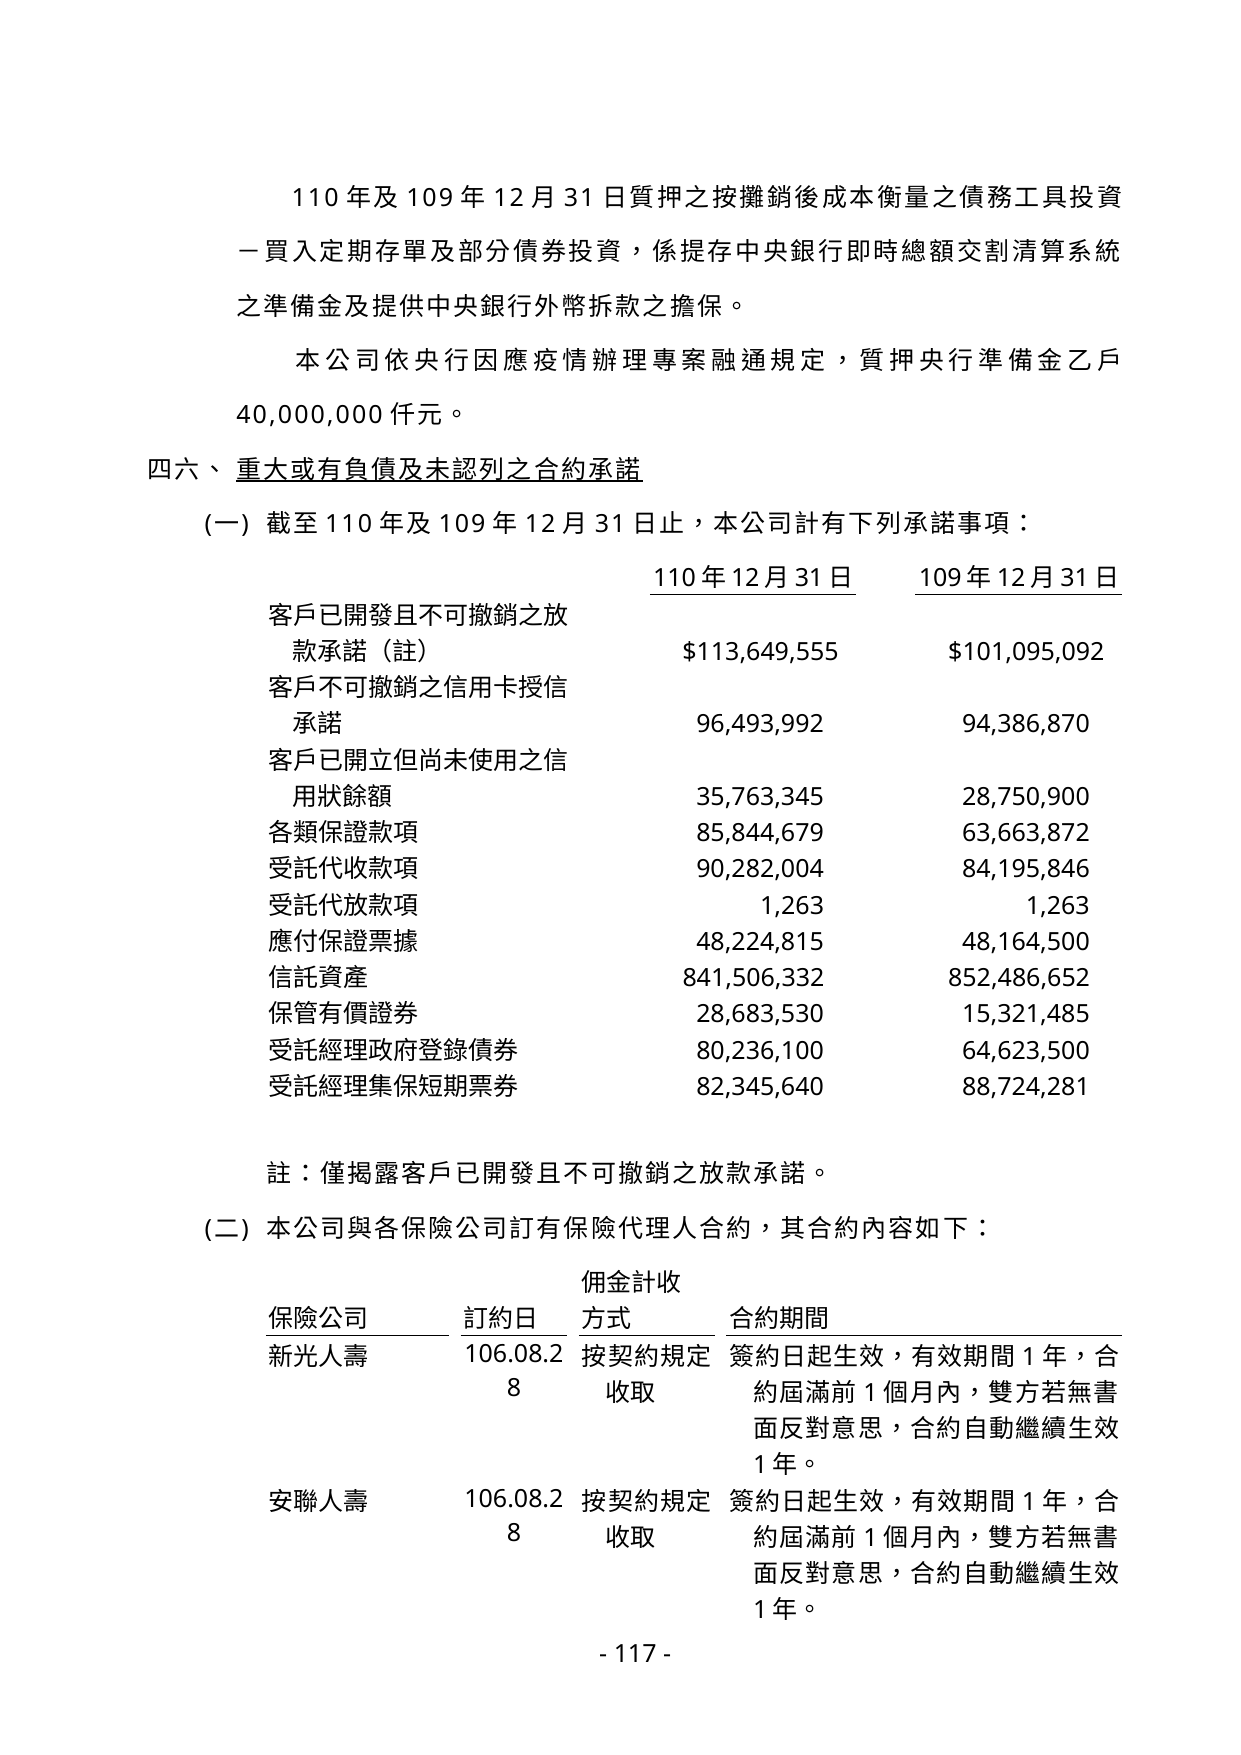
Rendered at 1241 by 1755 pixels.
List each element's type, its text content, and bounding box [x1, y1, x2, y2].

table_cell 80,236,100 [650, 1030, 856, 1066]
table_cell 各類保證款項 [266, 813, 591, 849]
table_cell 94,386,870 [915, 668, 1122, 740]
table_cell [856, 958, 915, 994]
table_cell [591, 885, 650, 921]
table_header 110年12月31日 [650, 558, 856, 594]
table_cell 1,263 [650, 885, 856, 921]
table_cell 841,506,332 [650, 958, 856, 994]
table_header [567, 1263, 579, 1335]
table_cell 新光人壽 [266, 1336, 449, 1481]
table_cell 88,724,281 [915, 1066, 1122, 1103]
text 110年及109年12月31日質押之按攤銷後成本衡量之債務工具投資－買入定期存單及部分債券投資，係提存中央銀行即時總額交割清算系統之準備金及提供中央銀行外幣拆款之擔保。 [236, 177, 1122, 322]
table_header 訂約日 [461, 1263, 567, 1335]
table_cell [591, 958, 650, 994]
table_header 保險公司 [266, 1263, 449, 1335]
table_cell 簽約日起生效，有效期間1年，合約屆滿前1個月內，雙方若無書面反對意思，合約自動繼續生效1年。 [726, 1481, 1122, 1626]
table_cell 保管有價證券 [266, 994, 591, 1030]
table_cell [856, 849, 915, 885]
table_cell $ 113,649,555 [650, 595, 856, 668]
table_cell 64,623,500 [915, 1030, 1122, 1066]
table_cell 信託資產 [266, 958, 591, 994]
text 本公司依央行因應疫情辦理專案融通規定，質押央行準備金乙戶40,000,000仟元。 [236, 340, 1122, 431]
table_cell [567, 1335, 579, 1481]
table_cell 28,750,900 [915, 740, 1122, 813]
table_cell 852,486,652 [915, 958, 1122, 994]
table_header 合約期間 [726, 1263, 1122, 1335]
table_cell 63,663,872 [915, 813, 1122, 849]
table_header 109年12月31日 [915, 558, 1122, 594]
table_cell $ 101,095,092 [915, 595, 1122, 668]
table_cell 48,224,815 [650, 921, 856, 958]
table_cell [591, 849, 650, 885]
text (二) 本公司與各保險公司訂有保險代理人合約，其合約內容如下： [177, 1208, 1122, 1244]
table_cell 客戶已開發且不可撤銷之放款承諾（註） [266, 594, 591, 668]
table_cell 受託代收款項 [266, 849, 591, 885]
table_cell [856, 594, 915, 668]
table_header 佣金計收 方式 [579, 1263, 714, 1335]
table_cell 應付保證票據 [266, 921, 591, 958]
table_cell 按契約規定收取 [579, 1481, 714, 1626]
table_cell 受託代放款項 [266, 885, 591, 921]
table_cell [591, 1030, 650, 1066]
table_cell 受託經理集保短期票券 [266, 1066, 591, 1103]
table_cell [856, 668, 915, 740]
table_cell 受託經理政府登錄債券 [266, 1030, 591, 1066]
table_cell [856, 1066, 915, 1103]
table_cell [856, 740, 915, 813]
table_header [266, 558, 591, 594]
table_cell 85,844,679 [650, 813, 856, 849]
table_cell 90,282,004 [650, 849, 856, 885]
table_cell 96,493,992 [650, 668, 856, 740]
table_cell 15,321,485 [915, 994, 1122, 1030]
table_cell 客戶已開立但尚未使用之信用狀餘額 [266, 740, 591, 813]
table_cell [856, 1030, 915, 1066]
table_cell [449, 1481, 461, 1626]
table_cell 48,164,500 [915, 921, 1122, 958]
table_cell [856, 994, 915, 1030]
text 註：僅揭露客戶已開發且不可撤銷之放款承諾。 [266, 1154, 1122, 1190]
table_cell 28,683,530 [650, 994, 856, 1030]
table_cell [591, 668, 650, 740]
table_cell [856, 921, 915, 958]
table_cell 106.08.28 [461, 1481, 567, 1626]
table_cell [591, 921, 650, 958]
table_cell [591, 813, 650, 849]
table_cell [591, 994, 650, 1030]
table_cell [715, 1481, 726, 1626]
table_cell 82,345,640 [650, 1066, 856, 1103]
table_cell 84,195,846 [915, 849, 1122, 885]
table_cell [856, 813, 915, 849]
table_cell [449, 1335, 461, 1481]
table_cell 簽約日起生效，有效期間1年，合約屆滿前1個月內，雙方若無書面反對意思，合約自動繼續生效1年。 [726, 1336, 1122, 1481]
table_cell [715, 1335, 726, 1481]
table_cell [591, 594, 650, 668]
table_cell [856, 885, 915, 921]
table_header [449, 1263, 461, 1335]
text 四六、 重大或有負債及未認列之合約承諾 [148, 449, 1122, 485]
table_cell 客戶不可撤銷之信用卡授信承諾 [266, 668, 591, 740]
table_cell [567, 1481, 579, 1626]
table_header [715, 1263, 726, 1335]
table_cell [591, 1066, 650, 1103]
table_cell 1,263 [915, 885, 1122, 921]
table_cell 35,763,345 [650, 740, 856, 813]
table_cell 安聯人壽 [266, 1481, 449, 1626]
table_header [856, 558, 915, 594]
table_cell 按契約規定收取 [579, 1336, 714, 1481]
table_header [591, 558, 650, 594]
table_cell [591, 740, 650, 813]
text (一) 截至110年及109年12月31日止，本公司計有下列承諾事項： [177, 503, 1122, 540]
table_cell 106.08.28 [461, 1336, 567, 1481]
